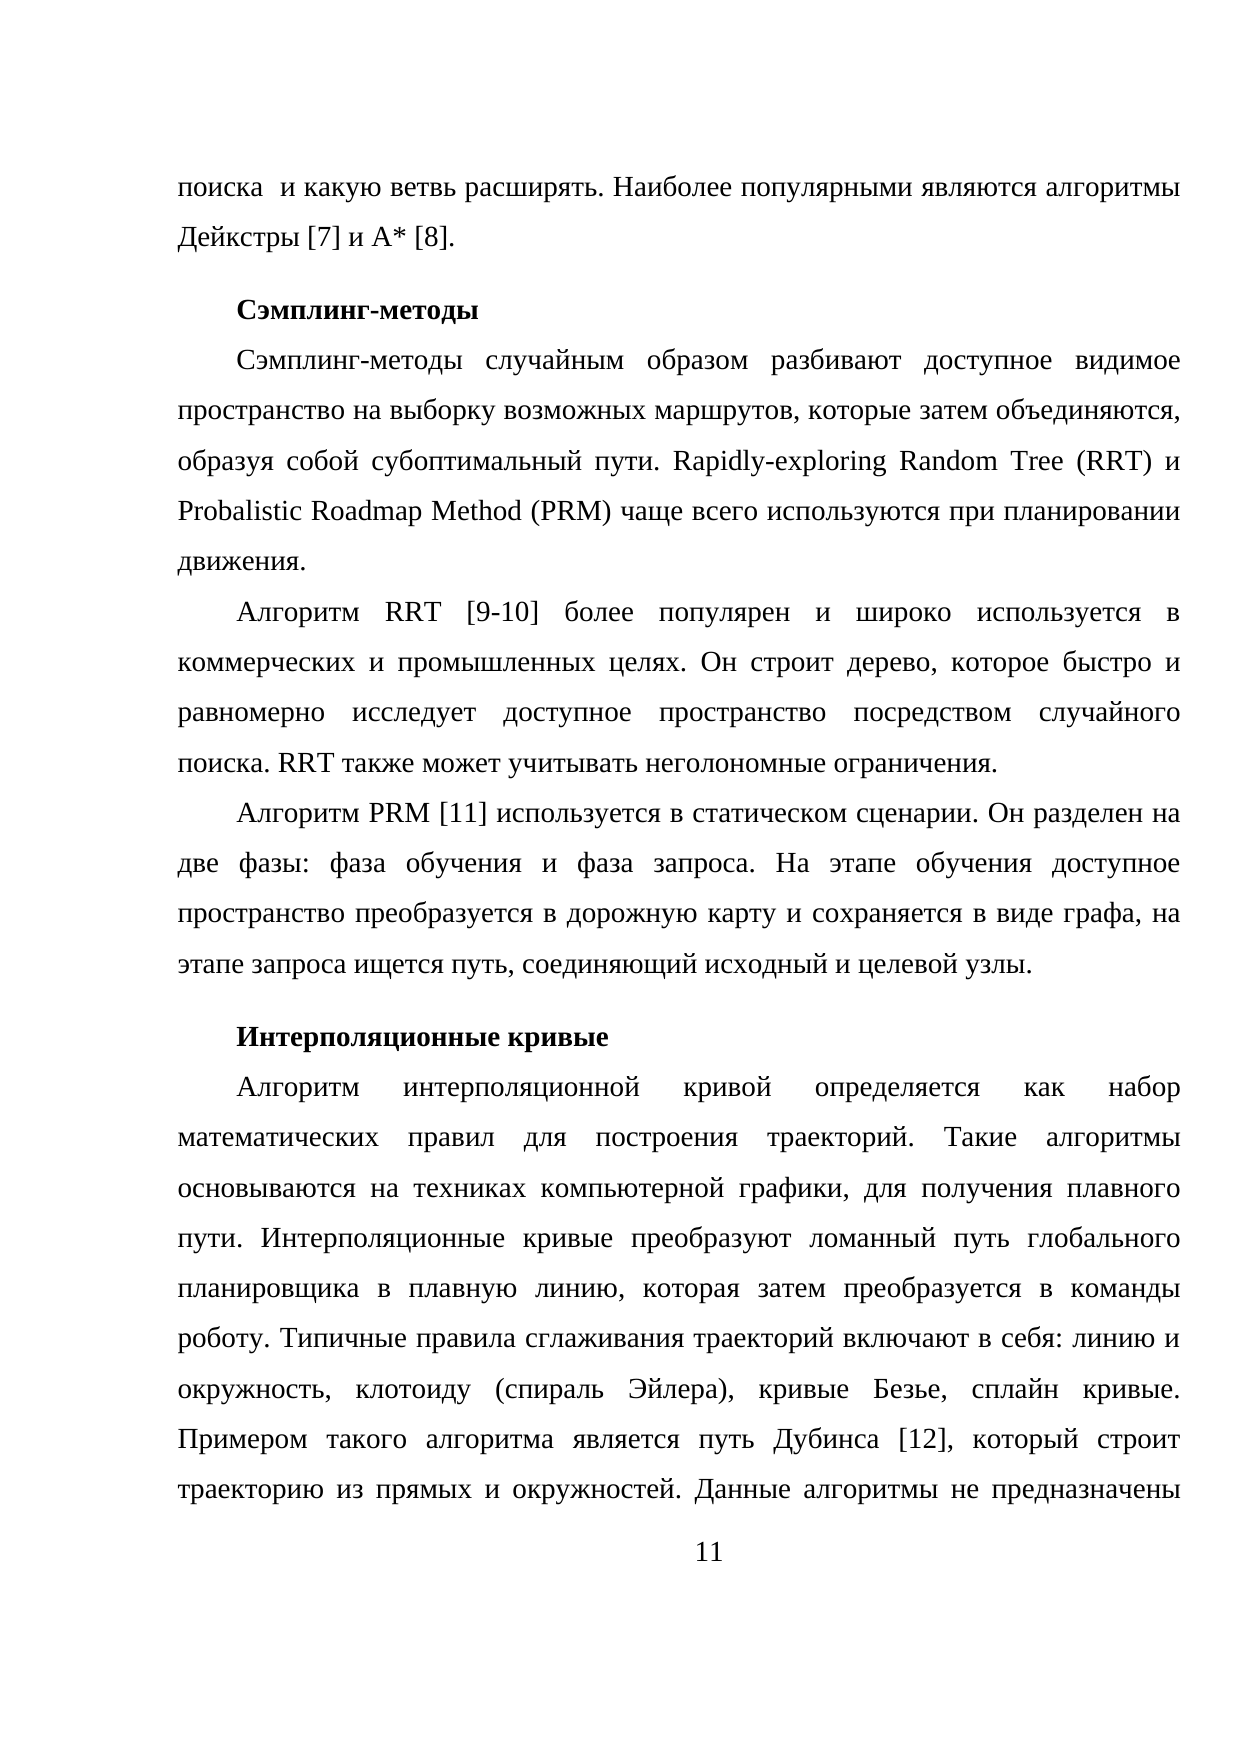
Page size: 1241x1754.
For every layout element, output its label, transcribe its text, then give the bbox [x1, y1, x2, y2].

subtitle Интерполяционные кривые [177, 1019, 1181, 1052]
text Алгоритм RRT [9-10] более популярен и широко используется в коммерческих и промышленных целях. Он строит дерево, которое быстро и равномерно исследует доступное пространство посредством случайного поиска. RRT также может учитывать неголономные ограничения. [177, 594, 1181, 778]
text Алгоритм интерполяционной кривой определяется как набор математических правил для построения траекторий. Такие алгоритмы основываются на техниках компьютерной графики, для получения плавного пути. Интерполяционные кривые преобразуют ломанный путь глобального планировщика в плавную линию, которая затем преобразуется в команды роботу. Типичные правила сглаживания траекторий включают в себя: линию и окружность, клотоиду (спираль Эйлера), кривые Безье, сплайн кривые. Примером такого алгоритма является путь Дубинса [12], который строит траекторию из прямых и окружностей. Данные алгоритмы не предназначены [177, 1069, 1181, 1505]
text Сэмплинг-методы случайным образом разбивают доступное видимое пространство на выборку возможных маршрутов, которые затем объединяются, образуя собой субоптимальный пути. Rapidly-exploring Random Tree (RRT) и Probalistic Roadmap Method (PRM) чаще всего используются при планировании движения. [177, 342, 1181, 577]
text поиска и какую ветвь расширять. Наиболее популярными являются алгоритмы Дейкстры [7] и A* [8]. [177, 169, 1181, 253]
subtitle Сэмплинг-методы [177, 292, 1181, 325]
text Алгоритм PRM [11] используется в статическом сценарии. Он разделен на две фазы: фаза обучения и фаза запроса. На этапе обучения доступное пространство преобразуется в дорожную карту и сохраняется в виде графа, на этапе запроса ищется путь, соединяющий исходный и целевой узлы. [177, 795, 1181, 979]
